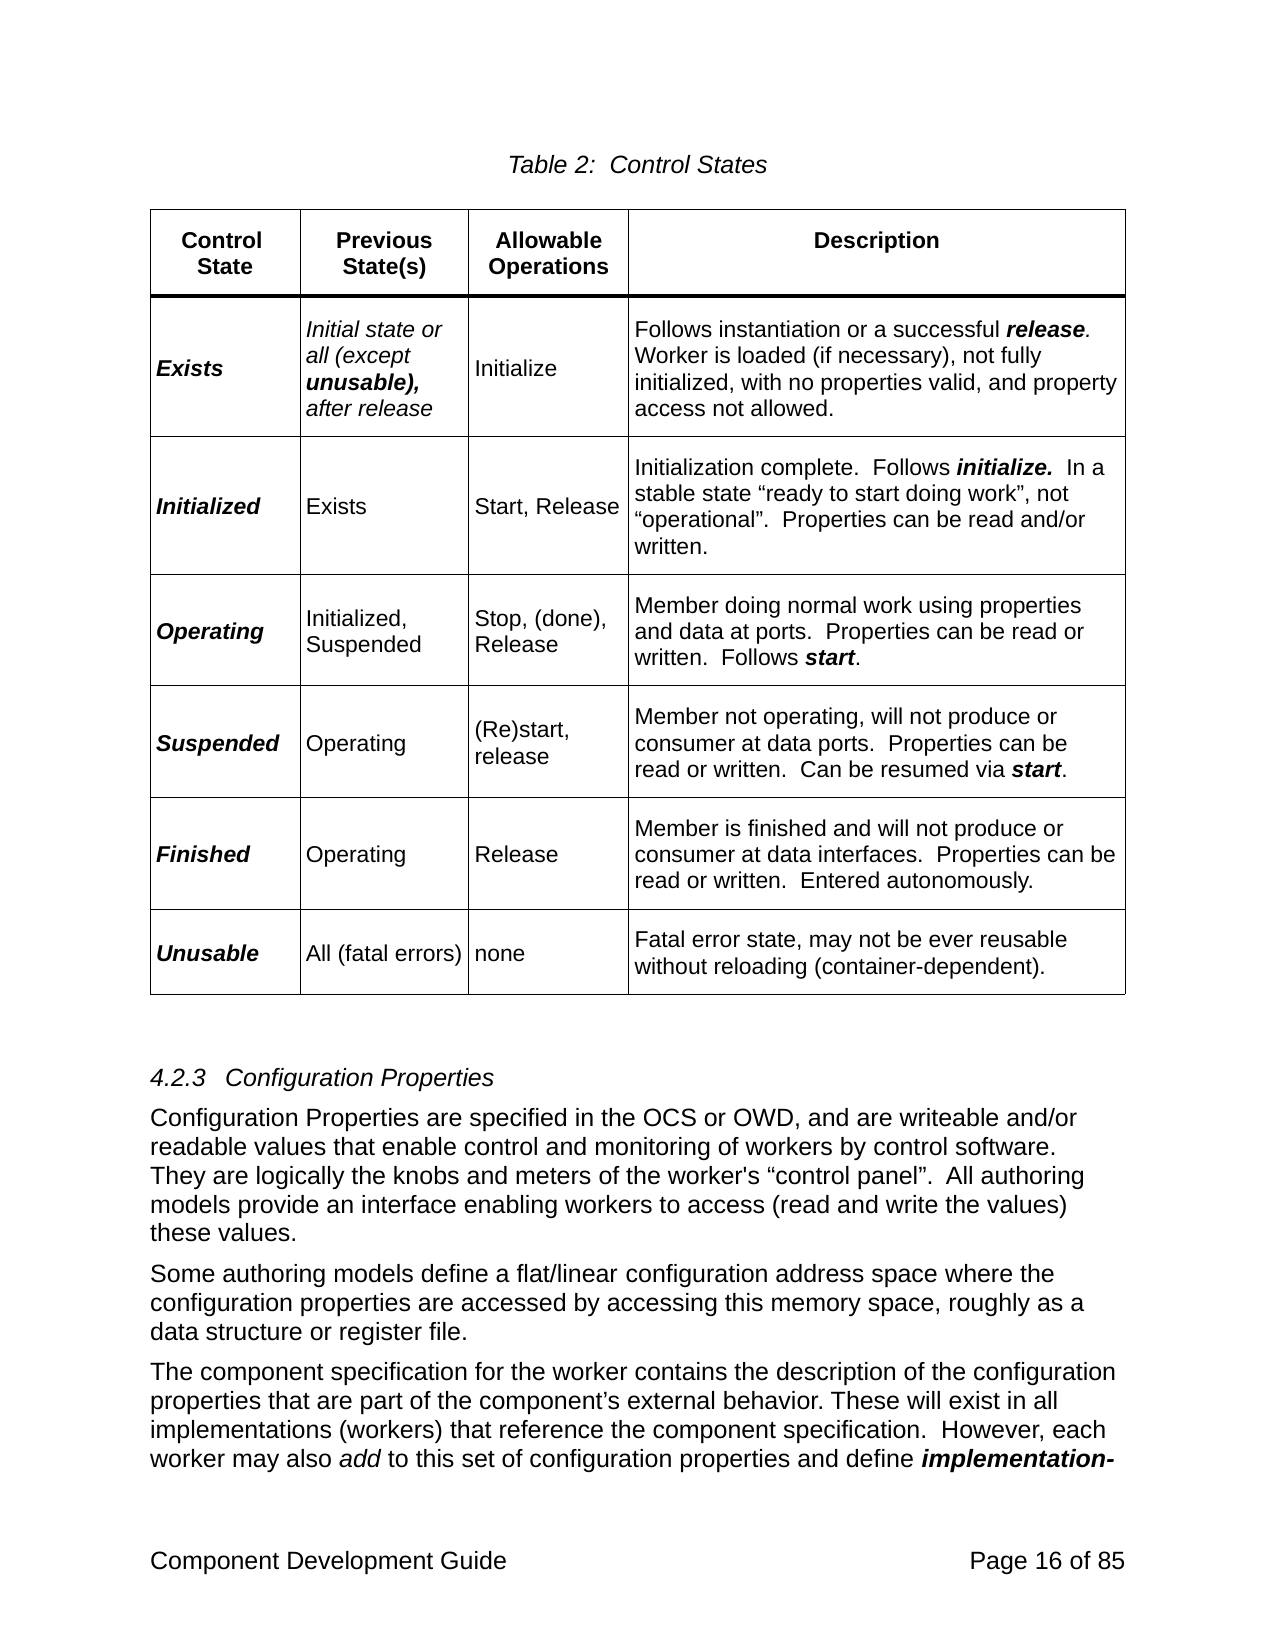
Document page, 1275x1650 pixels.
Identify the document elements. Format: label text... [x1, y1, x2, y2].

table_cell Finished [151, 798, 300, 908]
table_header Description [629, 210, 1125, 294]
table_cell Operating [151, 575, 300, 685]
text The component specification for the worker contains the description of the configuration properties that are part of the component’s external behavior. These will exist in all implementations (workers) that reference the component specification. However, each worker may also add to this set of configuration properties and define implementation- [150, 1357, 1125, 1472]
table_cell All (fatal errors) [301, 910, 468, 994]
table_cell Member is finished and will not produce or consumer at data interfaces. Properties can be read or written. Entered autonomously. [629, 798, 1125, 908]
table_cell Release [469, 798, 628, 908]
table_cell Operating [301, 686, 468, 797]
table_cell Stop, (done), Release [469, 575, 628, 685]
table_cell Unusable [151, 910, 300, 994]
table_cell Initial state or all (except unusable), after release [301, 298, 468, 436]
table_header Previous State(s) [301, 210, 468, 294]
table_cell Member doing normal work using properties and data at ports. Properties can be read or written. Follows start. [629, 575, 1125, 685]
table_cell Initialized [151, 437, 300, 574]
table_cell Member not operating, will not produce or consumer at data ports. Properties can be read or written. Can be resumed via start. [629, 686, 1125, 797]
table_cell none [469, 910, 628, 994]
table_header Allowable Operations [469, 210, 628, 294]
table_cell Exists [301, 437, 468, 574]
table_cell Initialization complete. Follows initialize. In a stable state “ready to start doing work”, not “operational”. Properties can be read and/or written. [629, 437, 1125, 574]
table_cell Suspended [151, 686, 300, 797]
text Configuration Properties are specified in the OCS or OWD, and are writeable and/or readable values that enable control and monitoring of workers by control software. They are logically the knobs and meters of the worker's “control panel”. All authoring models provide an interface enabling workers to access (read and write the values) these values. [150, 1103, 1125, 1247]
table_cell Follows instantiation or a successful release. Worker is loaded (if necessary), not fully initialized, with no properties valid, and property access not allowed. [629, 298, 1125, 436]
table_cell (Re)start, release [469, 686, 628, 797]
subtitle Configuration Properties [150, 1063, 1125, 1091]
table_cell Operating [301, 798, 468, 908]
table_cell Initialize [469, 298, 628, 436]
table_cell Fatal error state, may not be ever reusable without reloading (container-dependent). [629, 910, 1125, 994]
table_cell Initialized, Suspended [301, 575, 468, 685]
table_header Control State [151, 210, 300, 294]
table_cell Start, Release [469, 437, 628, 574]
table_cell Exists [151, 298, 300, 436]
text Some authoring models define a flat/linear configuration address space where the configuration properties are accessed by accessing this memory space, roughly as a data structure or register file. [150, 1259, 1125, 1345]
text Table 2: Control States [150, 150, 1125, 179]
